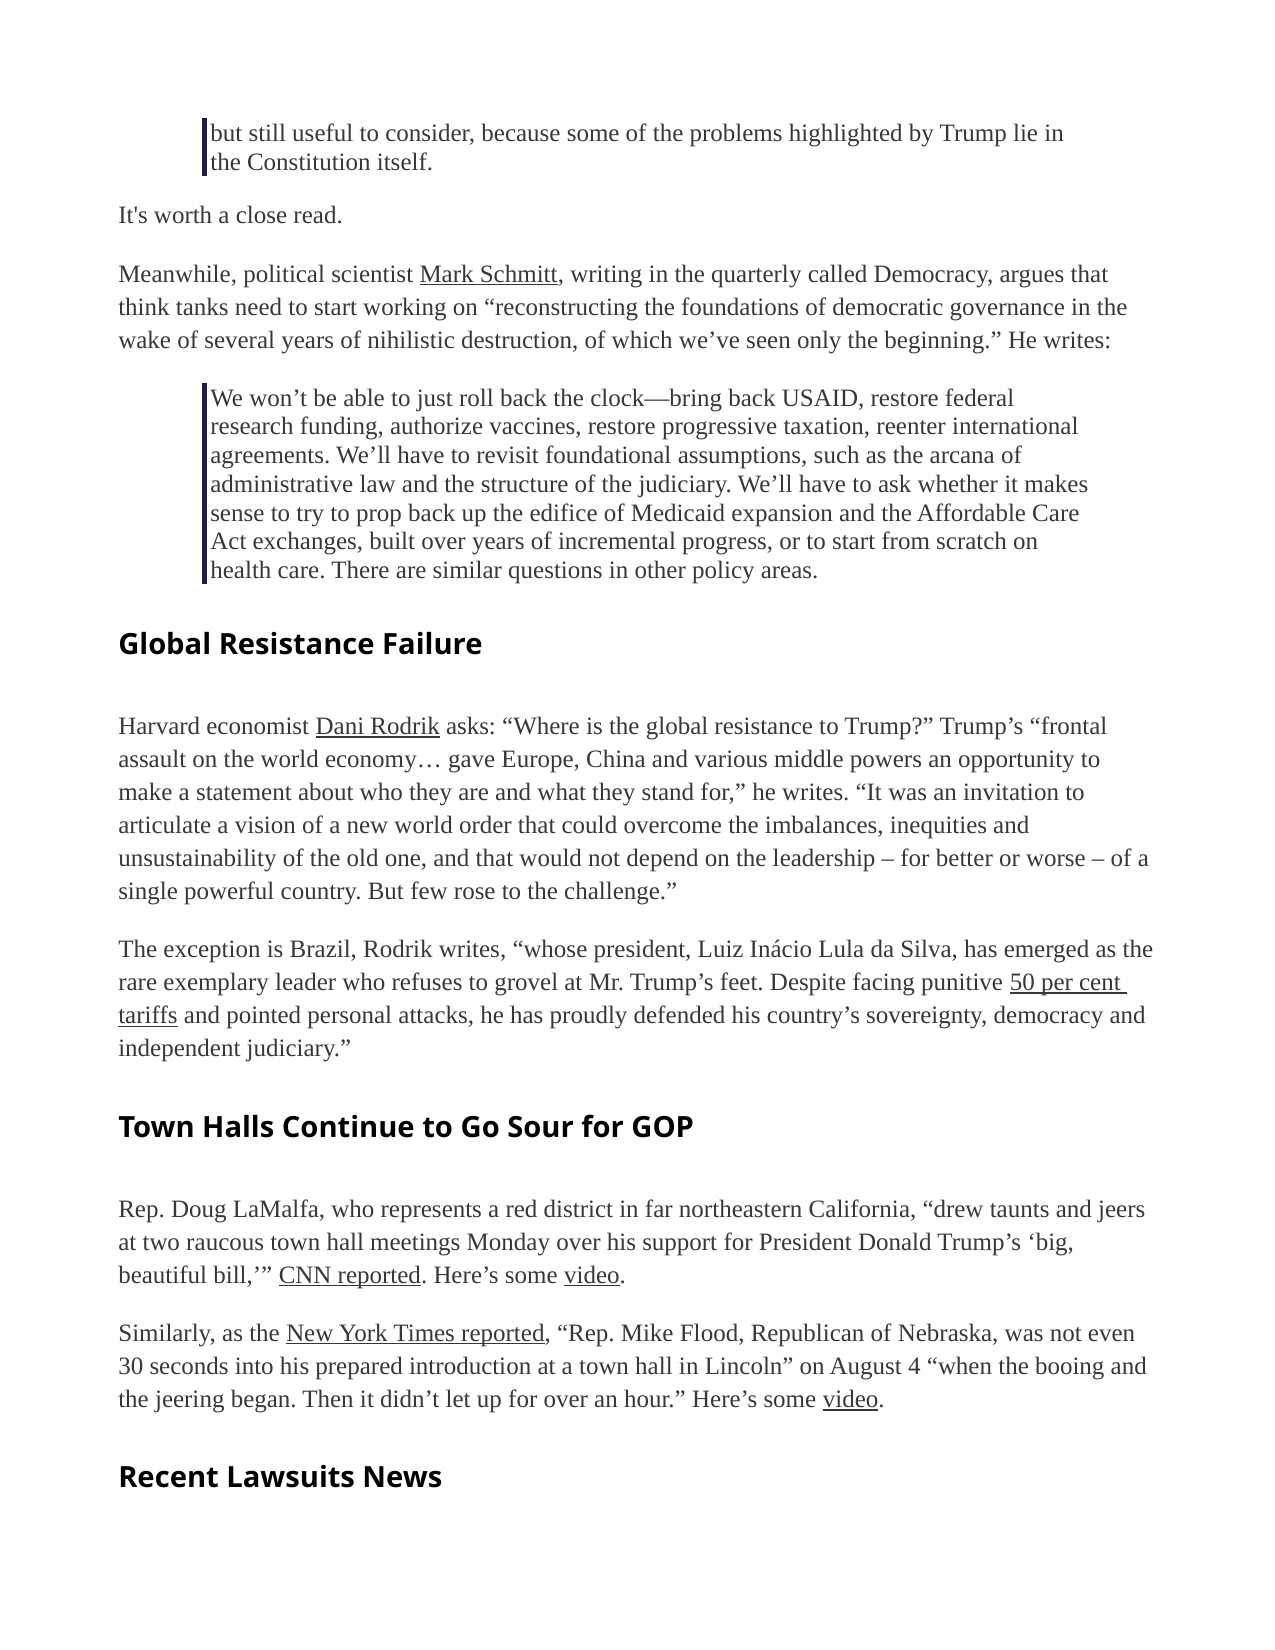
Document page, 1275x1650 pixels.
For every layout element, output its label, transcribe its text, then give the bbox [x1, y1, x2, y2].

text The exception is Brazil, Rodrik writes, “whose president, Luiz Inácio Lula da Silva, has emerged as the rare exemplary leader who refuses to grovel at Mr. Trump’s feet. Despite facing punitive 50 per cent tariffs and pointed personal attacks, he has proudly defended his country’s sovereignty, democracy and independent judiciary.” [118, 934, 1157, 1062]
text Harvard economist Dani Rodrik asks: “Where is the global resistance to Trump?” Trump’s “frontal assault on the world economy… gave Europe, China and various middle powers an opportunity to make a statement about who they are and what they stand for,” he writes. “It was an invitation to articulate a vision of a new world order that could overcome the imbalances, inequities and unsustainability of the old one, and that would not depend on the leadership – for better or worse – of a single powerful country. But few rose to the challenge.” [118, 711, 1157, 905]
text We won’t be able to just roll back the clock—bring back USAID, restore federal research funding, authorize vaccines, restore progressive taxation, reenter international agreements. We’ll have to revisit foundational assumptions, such as the arcana of administrative law and the structure of the judiciary. We’ll have to ask whether it makes sense to try to prop back up the edifice of Medicaid expansion and the Affordable Care Act exchanges, built over years of incremental progress, or to start from scratch on health care. There are similar questions in other policy areas. [207, 383, 1098, 584]
subtitle Global Resistance Failure [118, 623, 1157, 663]
text Similarly, as the New York Times reported, “Rep. Mike Flood, Republican of Nebraska, was not even 30 seconds into his prepared introduction at a town hall in Lincoln” on August 4 “when the booing and the jeering began. Then it didn’t let up for over an hour.” Here’s some video. [118, 1318, 1157, 1413]
text It's worth a close read. [118, 201, 1157, 229]
text Meanwhile, political scientist Mark Schmitt, writing in the quarterly called Democracy, argues that think tanks need to start working on “reconstructing the foundations of democratic governance in the wake of several years of nihilistic destruction, of which we’ve seen only the beginning.” He writes: [118, 259, 1157, 353]
subtitle Recent Lawsuits News [118, 1457, 1157, 1496]
text Rep. Doug LaMalfa, who represents a red district in far northeastern California, “drew taunts and jeers at two raucous town hall meetings Monday over his support for President Donald Trump’s ‘big, beautiful bill,’” CNN reported. Here’s some video. [118, 1194, 1157, 1289]
text but still useful to consider, because some of the problems highlighted by Trump lie in the Constitution itself. [207, 118, 1098, 176]
subtitle Town Halls Continue to Go Sour for GOP [118, 1106, 1157, 1146]
